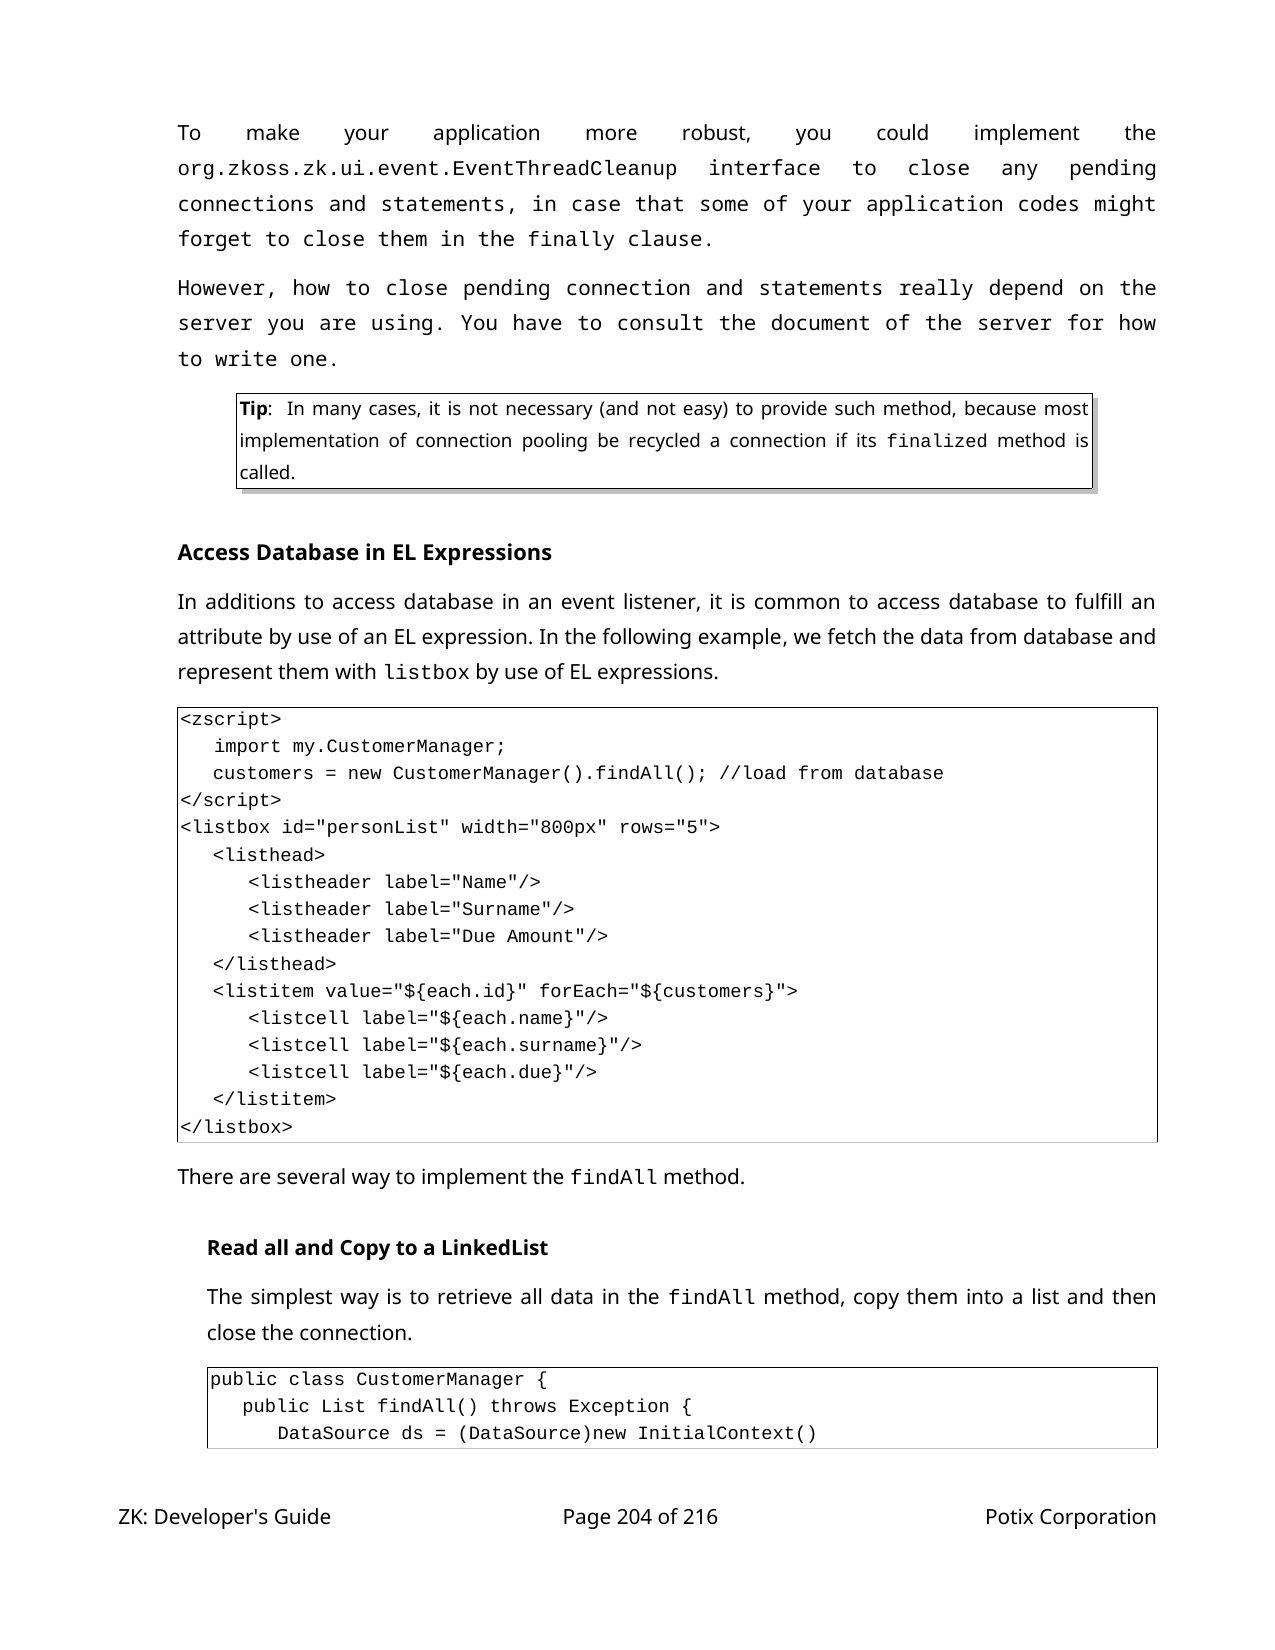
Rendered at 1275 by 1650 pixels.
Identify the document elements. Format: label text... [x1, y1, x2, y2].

text <listheader label="Name"/> [178, 870, 1157, 894]
text In additions to access database in an event listener, it is common to access database to fulfill an attribute by use of an EL expression. In the following example, we fetch the data from database and represent them with listbox by use of EL expressions. [177, 587, 1157, 686]
text </listitem> [178, 1087, 1157, 1112]
text Tip: In many cases, it is not necessary (and not easy) to provide such method, because most implementation of connection pooling be recycled a connection if its finalized method is called. [237, 394, 1092, 488]
text <listheader label="Due Amount"/> [178, 924, 1157, 948]
text public class CustomerManager { [208, 1368, 1157, 1391]
text DataSource ds = (DataSource)new InitialContext() [208, 1421, 1157, 1448]
subtitle Read all and Copy to a LinkedList [207, 1233, 1157, 1262]
text </script> [178, 788, 1157, 812]
text <listbox id="personList" width="800px" rows="5"> [178, 815, 1157, 840]
text <listcell label="${each.name}"/> [178, 1006, 1157, 1030]
text <listitem value="${each.id}" forEach="${customers}"> [178, 978, 1157, 1003]
text </listhead> [178, 951, 1157, 976]
subtitle Access Database in EL Expressions [177, 536, 1157, 566]
text public List findAll() throws Exception { [208, 1394, 1157, 1418]
text customers = new CustomerManager().findAll(); //load from database [178, 761, 1157, 785]
text <listheader label="Surname"/> [178, 897, 1157, 921]
text To make your application more robust, you could implement the org.zkoss.zk.ui.event.EventThreadCleanup interface to close any pending connections and statements, in case that some of your application codes might forget to close them in the finally clause. [177, 118, 1157, 253]
text There are several way to implement the findAll method. [177, 1162, 1157, 1191]
text <zscript> [178, 708, 1157, 731]
text <listcell label="${each.surname}"/> [178, 1033, 1157, 1057]
text import my.CustomerManager; [178, 734, 1157, 758]
text The simplest way is to retrieve all data in the findAll method, copy them into a list and then close the connection. [207, 1282, 1157, 1346]
text </listbox> [178, 1114, 1157, 1142]
text However, how to close pending connection and statements really depend on the server you are using. You have to consult the document of the server for how to write one. [177, 273, 1157, 372]
text <listcell label="${each.due}"/> [178, 1060, 1157, 1084]
text <listhead> [178, 843, 1157, 867]
